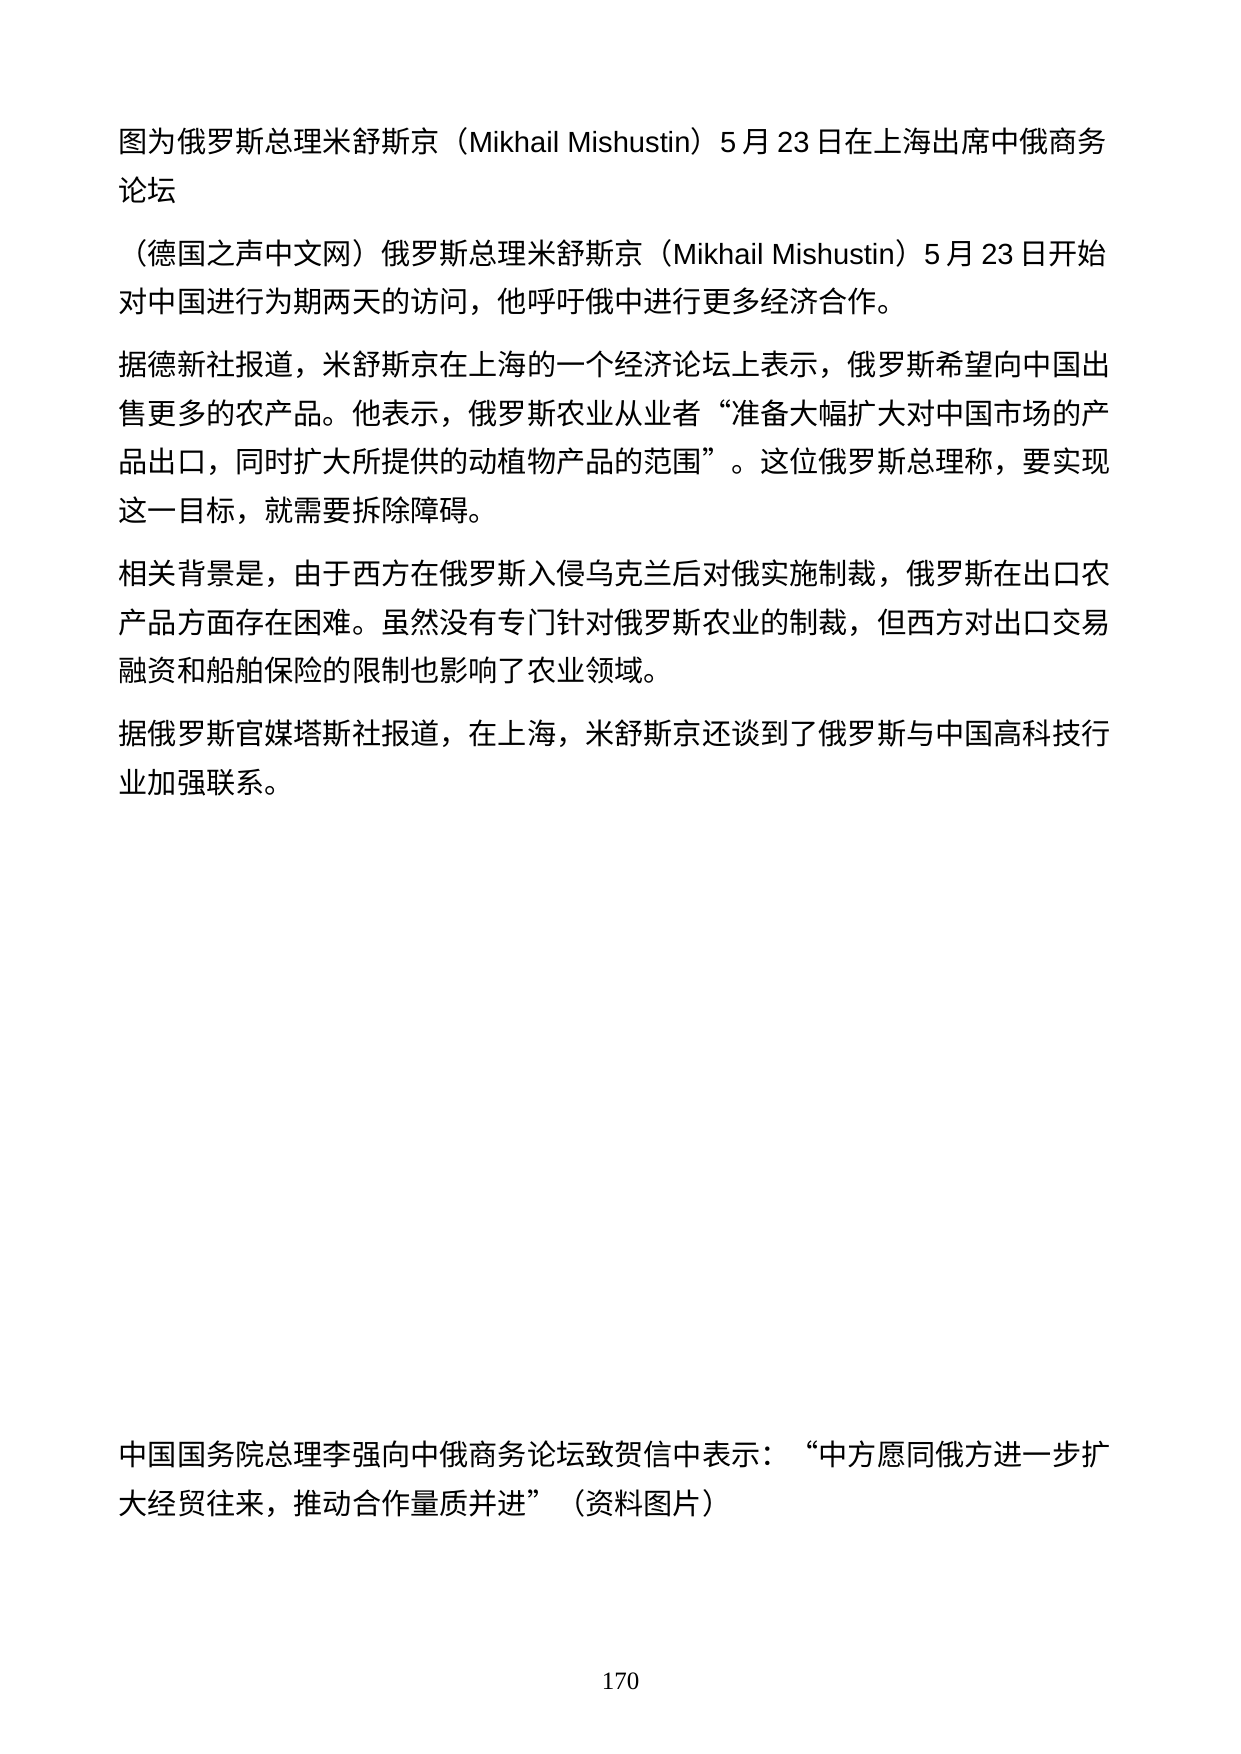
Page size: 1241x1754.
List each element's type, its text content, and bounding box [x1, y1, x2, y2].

text 据德新社报道，米舒斯京在上海的一个经济论坛上表示，俄罗斯希望向中国出售更多的农产品。他表示，俄罗斯农业从业者“准备大幅扩大对中国市场的产品出口，同时扩大所提供的动植物产品的范围”。这位俄罗斯总理称，要实现这一目标，就需要拆除障碍。 [118, 342, 1122, 530]
text 中国国务院总理李强向中俄商务论坛致贺信中表示：“中方愿同俄方进一步扩大经贸往来，推动合作量质并进”（资料图片） [118, 1432, 1122, 1522]
text 相关背景是，由于西方在俄罗斯入侵乌克兰后对俄实施制裁，俄罗斯在出口农产品方面存在困难。虽然没有专门针对俄罗斯农业的制裁，但西方对出口交易融资和船舶保险的限制也影响了农业领域。 [118, 551, 1122, 690]
text 据俄罗斯官媒塔斯社报道，在上海，米舒斯京还谈到了俄罗斯与中国高科技行业加强联系。 [118, 711, 1122, 802]
text （德国之声中文网）俄罗斯总理米舒斯京（Mikhail Mishustin）5月23日开始对中国进行为期两天的访问，他呼吁俄中进行更多经济合作。 [118, 230, 1122, 321]
text 图为俄罗斯总理米舒斯京（Mikhail Mishustin）5月23日在上海出席中俄商务论坛 [118, 118, 1122, 209]
